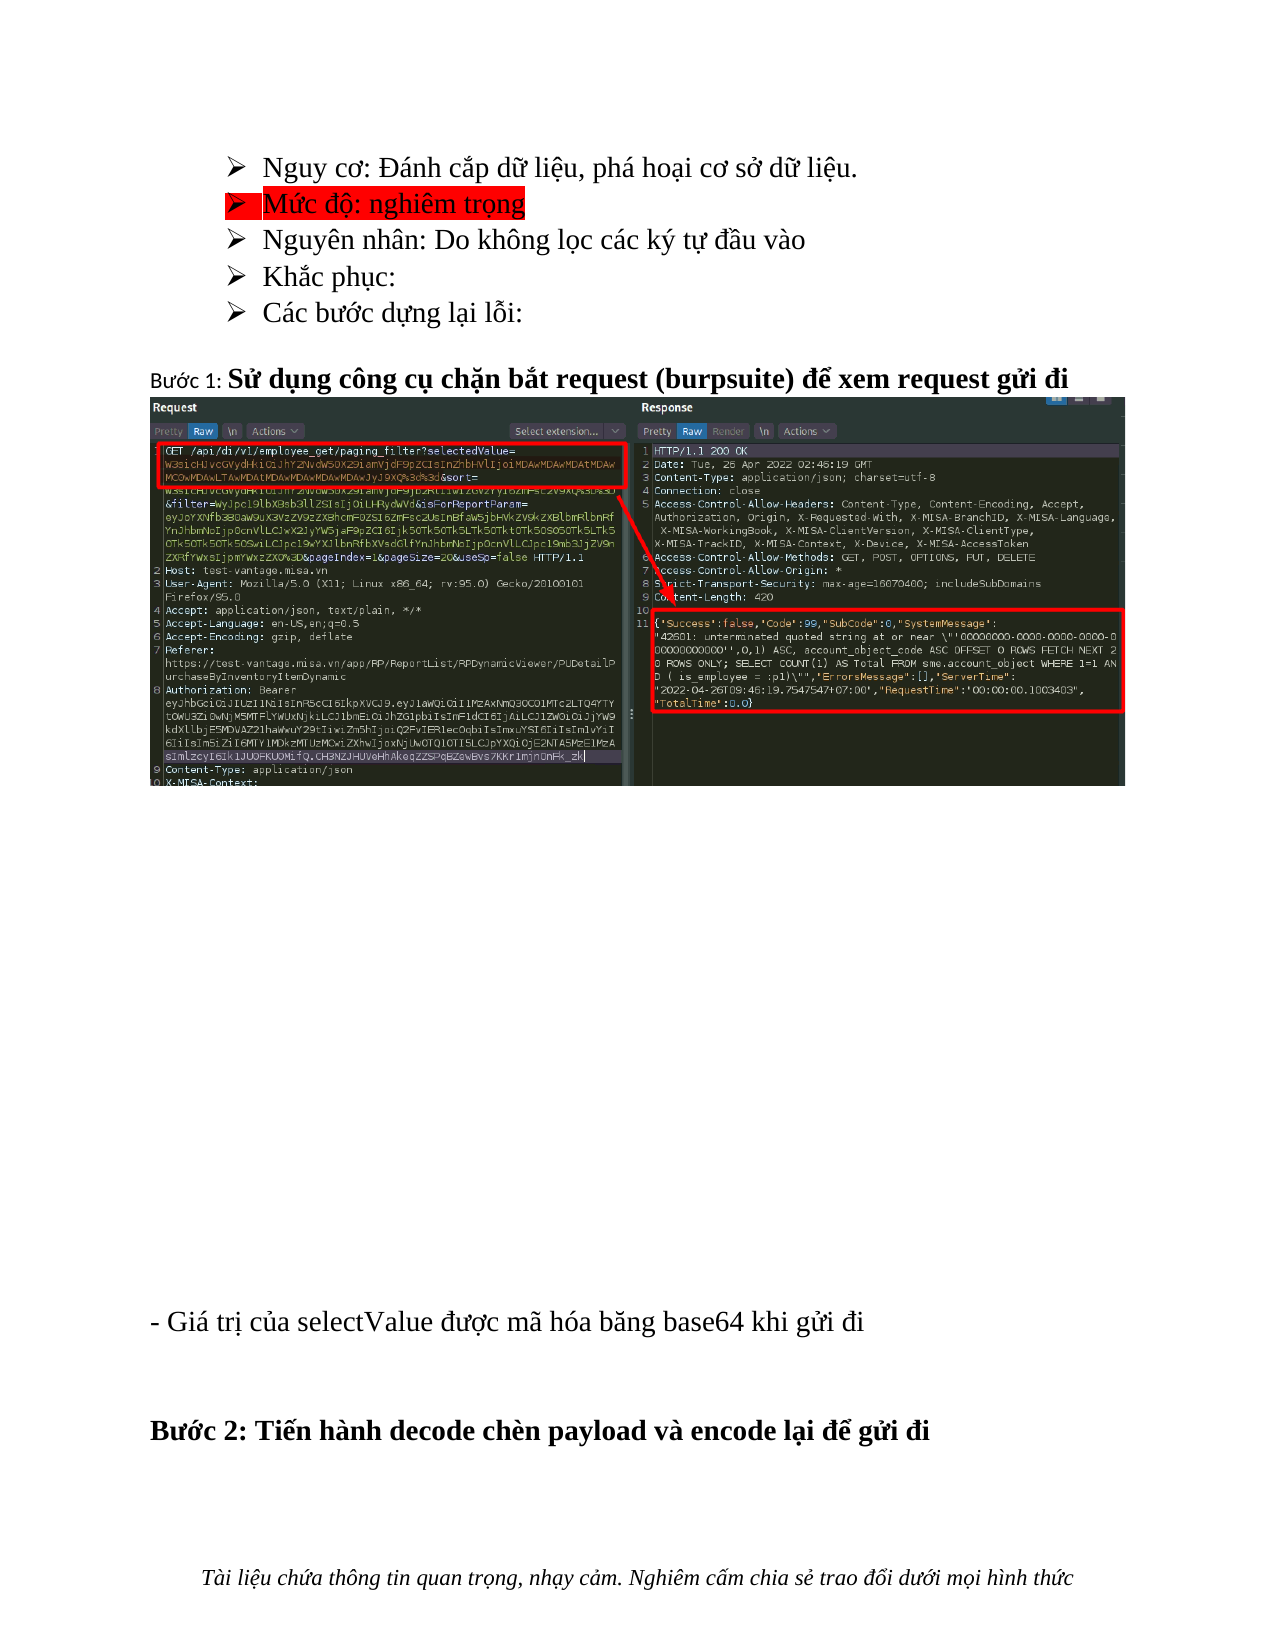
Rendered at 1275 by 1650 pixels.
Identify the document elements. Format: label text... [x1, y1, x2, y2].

list Bước 2: Tiến hành decode chèn payload và encode lại để gửi đi [150, 1413, 1125, 1446]
picture [150, 397, 1125, 786]
list Các bước dựng lại lỗi: [225, 295, 1125, 329]
list Bước 1: Sử dụng công cụ chặn bắt request (burpsuite) để xem request gửi đi [150, 361, 1125, 395]
list Mức độ: nghiêm trọng [225, 186, 1125, 220]
list Nguy cơ: Đánh cắp dữ liệu, phá hoại cơ sở dữ liệu. [225, 150, 1125, 184]
list Khắc phục: [225, 259, 1125, 292]
list Nguyên nhân: Do không lọc các ký tự đầu vào [225, 222, 1125, 256]
list - Giá trị của selectValue được mã hóa băng base64 khi gửi đi [150, 1304, 1125, 1338]
